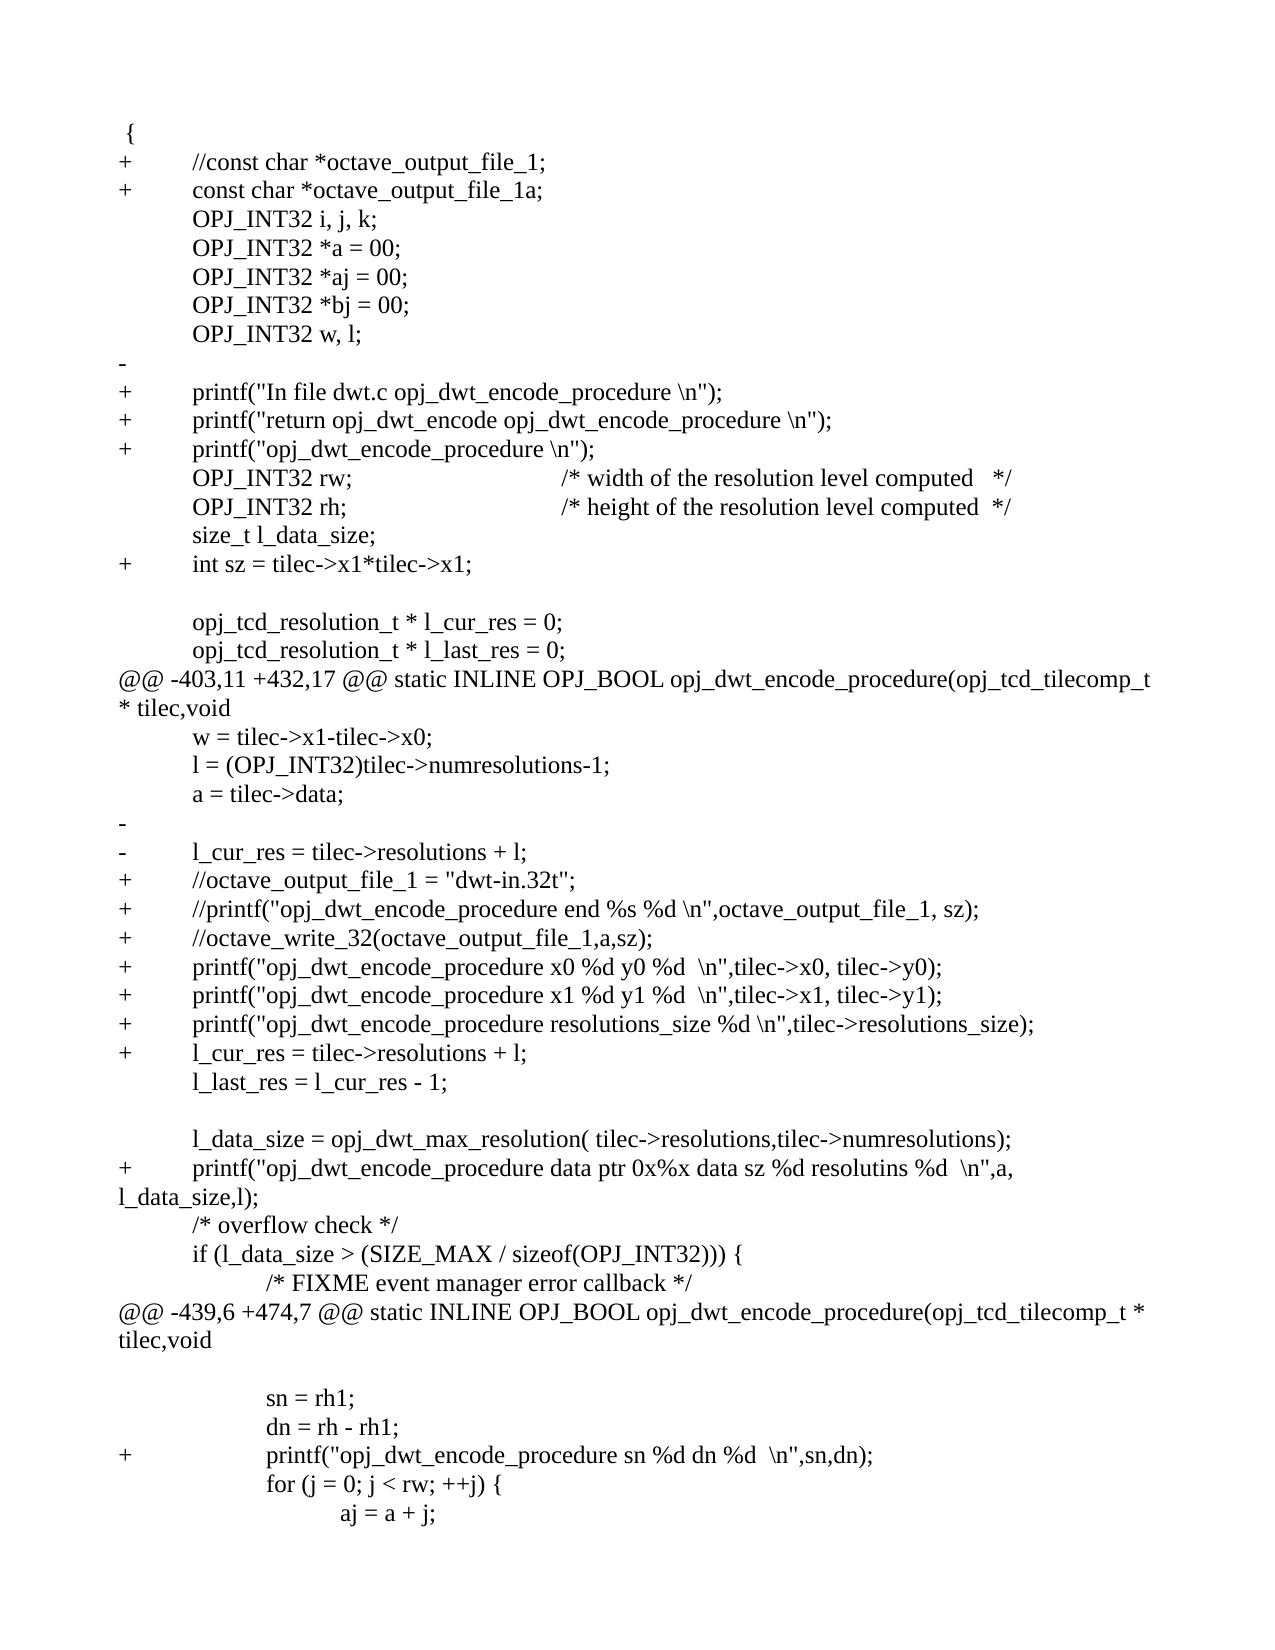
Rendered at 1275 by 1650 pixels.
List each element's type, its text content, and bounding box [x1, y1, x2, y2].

text for (j = 0; j < rw; ++j) { [118, 1469, 1157, 1498]
text w = tilec->x1-tilec->x0; [118, 722, 1157, 751]
text dn = rh - rh1; [118, 1412, 1157, 1441]
text l = (OPJ_INT32)tilec->numresolutions-1; [118, 751, 1157, 779]
text + printf("opj_dwt_encode_procedure x0 %d y0 %d \n",tilec->x0, tilec->y0); [118, 952, 1157, 981]
text /* FIXME event manager error callback */ [118, 1268, 1157, 1297]
text - [118, 348, 1157, 377]
text OPJ_INT32 rw; /* width of the resolution level computed */ [118, 463, 1157, 492]
text + printf("opj_dwt_encode_procedure data ptr 0x%x data sz %d resolutins %d \n",a, l_data_size,l); [118, 1153, 1157, 1211]
text + printf("In file dwt.c opj_dwt_encode_procedure \n"); [118, 377, 1157, 406]
text + printf("opj_dwt_encode_procedure \n"); [118, 434, 1157, 463]
text OPJ_INT32 i, j, k; [118, 204, 1157, 233]
text OPJ_INT32 rh; /* height of the resolution level computed */ [118, 492, 1157, 521]
text OPJ_INT32 w, l; [118, 319, 1157, 348]
text sn = rh1; [118, 1383, 1157, 1412]
text + printf("return opj_dwt_encode opj_dwt_encode_procedure \n"); [118, 406, 1157, 434]
text + printf("opj_dwt_encode_procedure x1 %d y1 %d \n",tilec->x1, tilec->y1); [118, 981, 1157, 1009]
text + //printf("opj_dwt_encode_procedure end %s %d \n",octave_output_file_1, sz); [118, 894, 1157, 923]
text { [118, 118, 1157, 147]
text opj_tcd_resolution_t * l_last_res = 0; [118, 636, 1157, 664]
text + int sz = tilec->x1*tilec->x1; [118, 549, 1157, 578]
text + //const char *octave_output_file_1; [118, 147, 1157, 176]
text OPJ_INT32 *a = 00; [118, 233, 1157, 262]
text if (l_data_size > (SIZE_MAX / sizeof(OPJ_INT32))) { [118, 1239, 1157, 1268]
text + printf("opj_dwt_encode_procedure resolutions_size %d \n",tilec->resolutions_size); [118, 1009, 1157, 1038]
text l_data_size = opj_dwt_max_resolution( tilec->resolutions,tilec->numresolutions); [118, 1124, 1157, 1153]
text - [118, 808, 1157, 837]
text + l_cur_res = tilec->resolutions + l; [118, 1038, 1157, 1067]
text @@ -439,6 +474,7 @@ static INLINE OPJ_BOOL opj_dwt_encode_procedure(opj_tcd_tilecomp_t * tilec,void [118, 1297, 1157, 1354]
text - l_cur_res = tilec->resolutions + l; [118, 837, 1157, 866]
text opj_tcd_resolution_t * l_cur_res = 0; [118, 607, 1157, 636]
text OPJ_INT32 *bj = 00; [118, 291, 1157, 319]
text + const char *octave_output_file_1a; [118, 176, 1157, 204]
text @@ -403,11 +432,17 @@ static INLINE OPJ_BOOL opj_dwt_encode_procedure(opj_tcd_tilecomp_t * tilec,void [118, 664, 1157, 722]
text aj = a + j; [118, 1498, 1157, 1527]
text l_last_res = l_cur_res - 1; [118, 1067, 1157, 1096]
text /* overflow check */ [118, 1211, 1157, 1239]
text size_t l_data_size; [118, 521, 1157, 549]
text a = tilec->data; [118, 779, 1157, 808]
text OPJ_INT32 *aj = 00; [118, 262, 1157, 291]
text + //octave_output_file_1 = "dwt-in.32t"; [118, 866, 1157, 894]
text + printf("opj_dwt_encode_procedure sn %d dn %d \n",sn,dn); [118, 1441, 1157, 1469]
text + //octave_write_32(octave_output_file_1,a,sz); [118, 923, 1157, 952]
